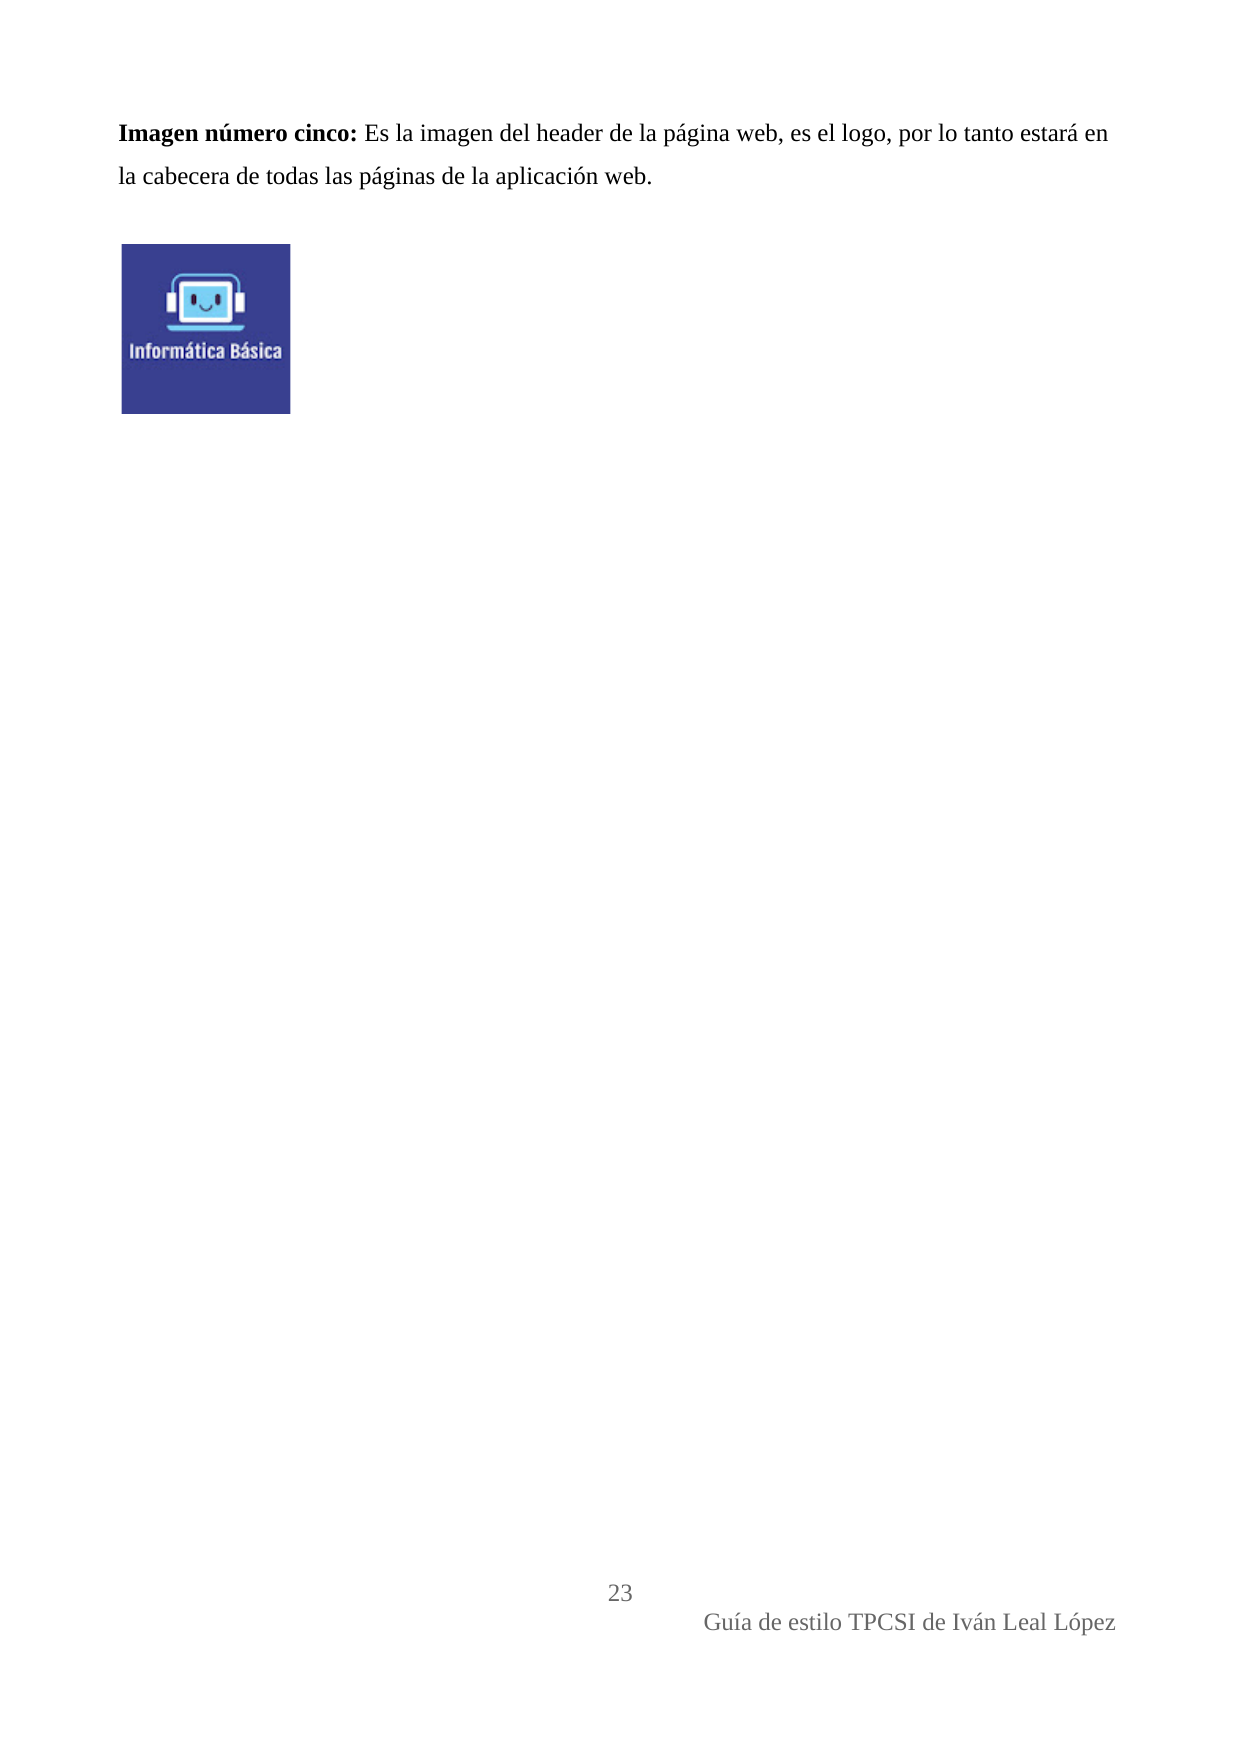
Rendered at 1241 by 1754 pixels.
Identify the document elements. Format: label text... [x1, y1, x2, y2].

picture [121, 244, 291, 414]
text Imagen número cinco: Es la imagen del header de la página web, es el logo, por lo tanto estará en la cabecera de todas las páginas de la aplicación web. [118, 118, 1122, 190]
